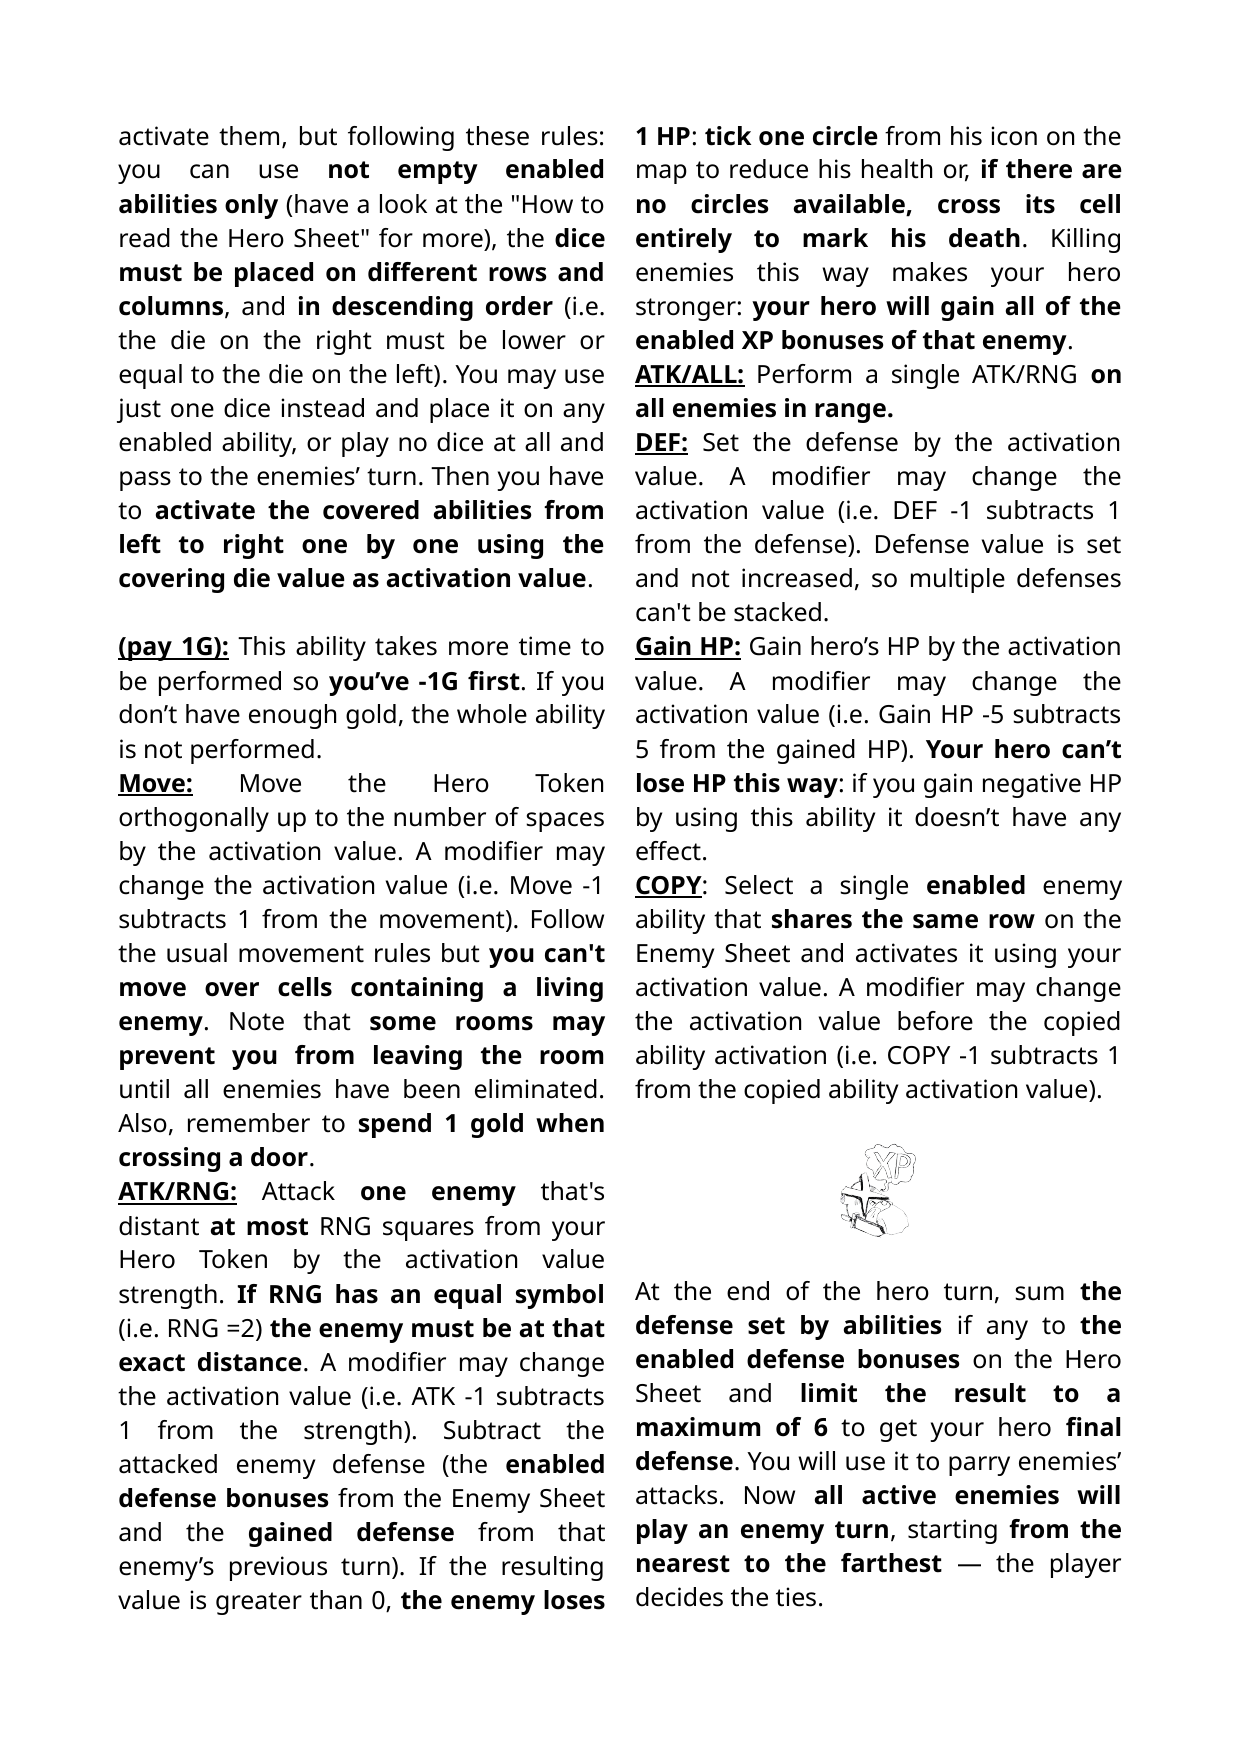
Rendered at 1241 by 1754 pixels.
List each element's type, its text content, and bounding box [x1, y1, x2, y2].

text 1 HP: tick one circle from his icon on the map to reduce his health or, if there are no circles available, cross its cell entirely to mark his death. Killing enemies this way makes your hero stronger: your hero will gain all of the enabled XP bonuses of that enemy. [635, 118, 1122, 357]
text Gain HP: Gain hero’s HP by the activation value. A modifier may change the activation value (i.e. Gain HP -5 subtracts 5 from the gained HP). Your hero can’t lose HP this way: if you gain negative HP by using this ability it doesn’t have any effect. [635, 629, 1122, 867]
text DEF: Set the defense by the activation value. A modifier may change the activation value (i.e. DEF -1 subtracts 1 from the defense). Defense value is set and not increased, so multiple defenses can't be stacked. [635, 425, 1122, 629]
text ATK/RNG: Attack one enemy that's distant at most RNG squares from your Hero Token by the activation value strength. If RNG has an equal symbol (i.e. RNG =2) the enemy must be at that exact distance. A modifier may change the activation value (i.e. ATK -1 subtracts 1 from the strength). Subtract the attacked enemy defense (the enabled defense bonuses from the Enemy Sheet and the gained defense from that enemy’s previous turn). If the resulting value is greater than 0, the enemy loses [118, 1174, 605, 1617]
text At the end of the hero turn, sum the defense set by abilities if any to the enabled defense bonuses on the Hero Sheet and limit the result to a maximum of 6 to get your hero final defense. You will use it to parry enemies’ attacks. Now all active enemies will play an enemy turn, starting from the nearest to the farthest — the player decides the ties. [635, 1273, 1122, 1614]
text COPY: Select a single enabled enemy ability that shares the same row on the Enemy Sheet and activates it using your activation value. A modifier may change the activation value before the copied ability activation (i.e. COPY -1 subtracts 1 from the copied ability activation value). [635, 867, 1122, 1106]
text (pay 1G): This ability takes more time to be performed so you’ve -1G first. If you don’t have enough gold, the whole ability is not performed. [118, 629, 605, 765]
picture [837, 1140, 920, 1240]
text Move: Move the Hero Token orthogonally up to the number of spaces by the activation value. A modifier may change the activation value (i.e. Move -1 subtracts 1 from the movement). Follow the usual movement rules but you can't move over cells containing a living enemy. Note that some rooms may prevent you from leaving the room until all enemies have been eliminated. Also, remember to spend 1 gold when crossing a door. [118, 765, 605, 1174]
text ATK/ALL: Perform a single ATK/RNG on all enemies in range. [635, 357, 1122, 425]
text activate them, but following these rules: you can use not empty enabled abilities only (have a look at the "How to read the Hero Sheet" for more), the dice must be placed on different rows and columns, and in descending order (i.e. the die on the right must be lower or equal to the die on the left). You may use just one dice instead and place it on any enabled ability, or play no dice at all and pass to the enemies’ turn. Then you have to activate the covered abilities from left to right one by one using the covering die value as activation value. [118, 118, 605, 595]
